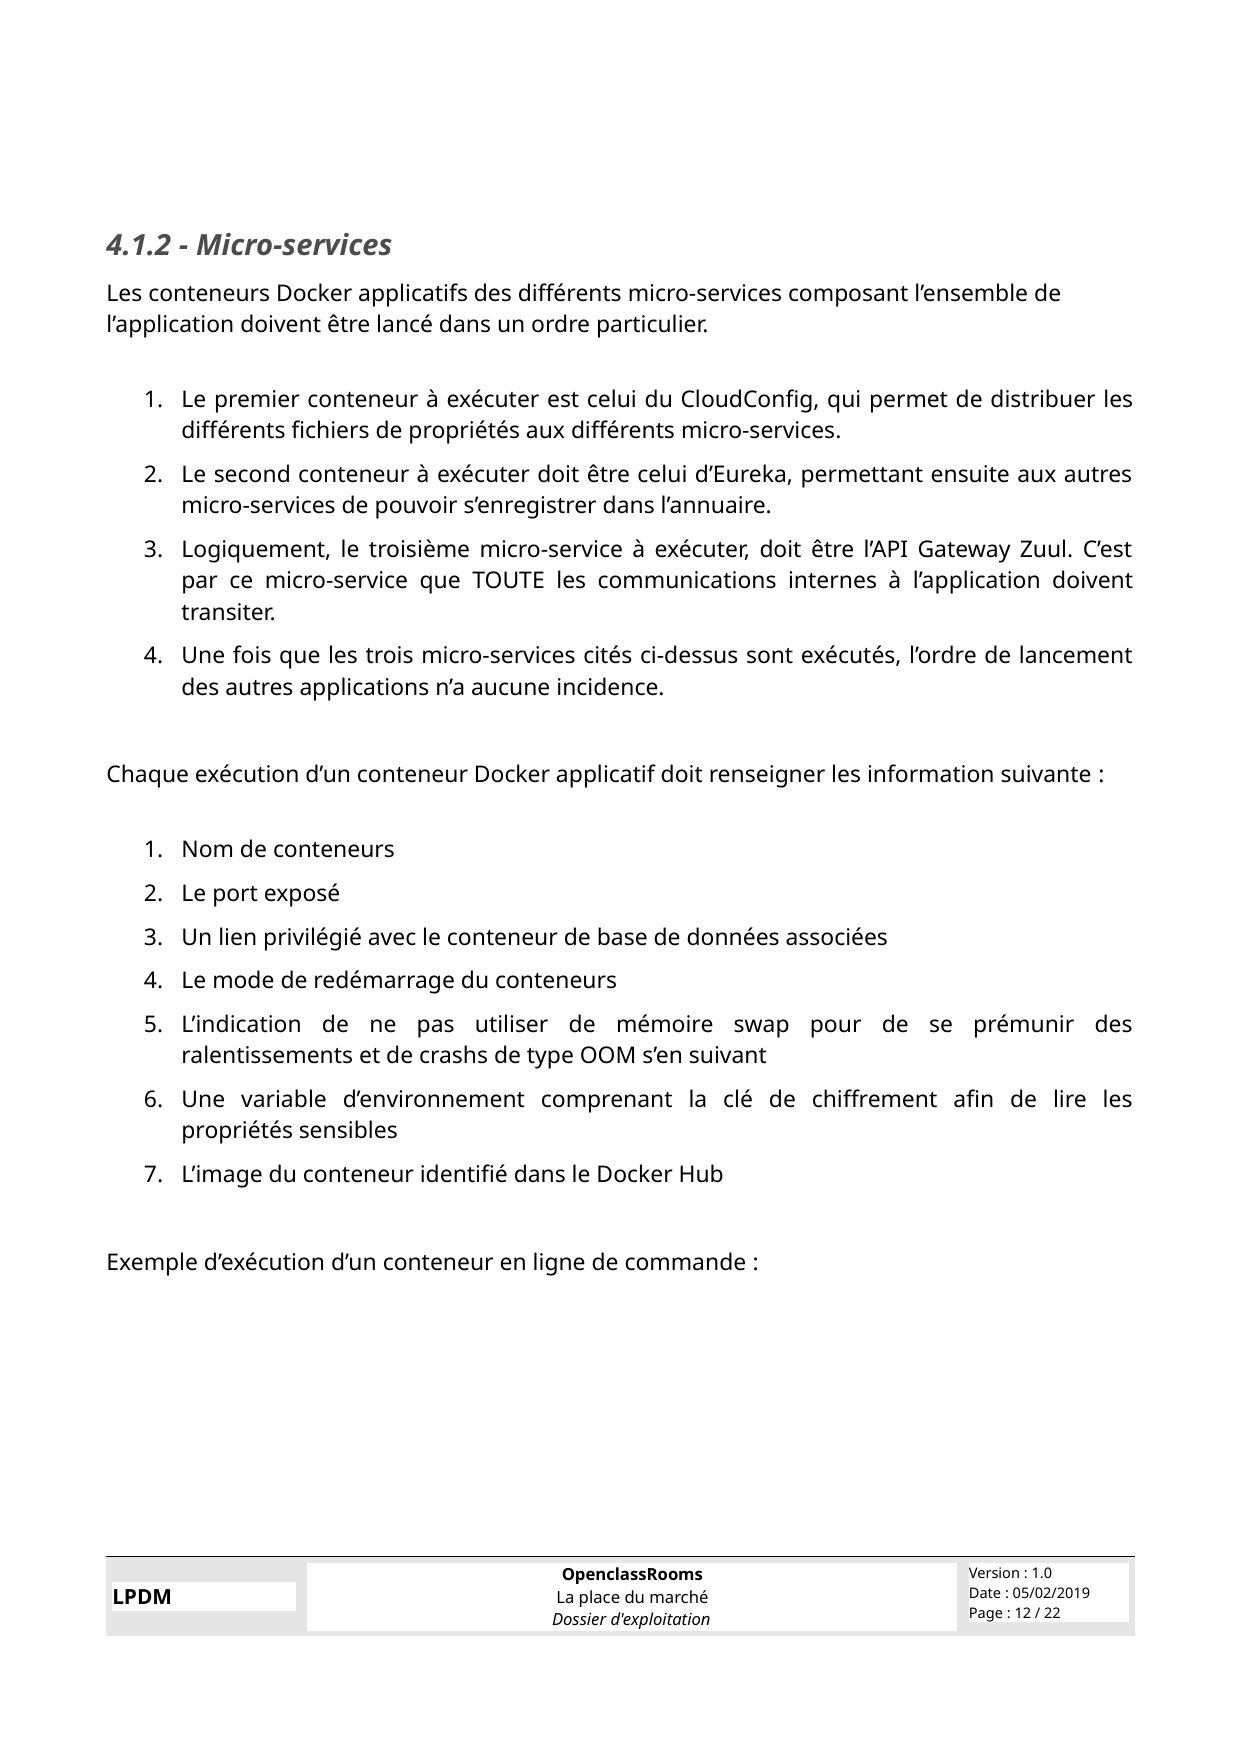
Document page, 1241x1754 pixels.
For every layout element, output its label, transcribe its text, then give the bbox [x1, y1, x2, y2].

list Une variable d’environnement comprenant la clé de chiffrement afin de lire les propriétés sensibles [144, 1083, 1134, 1145]
subtitle Micro-services [106, 224, 1134, 264]
list Une fois que les trois micro-services cités ci-dessus sont exécutés, l’ordre de lancement des autres applications n’a aucune incidence. [144, 639, 1134, 702]
list Un lien privilégié avec le conteneur de base de données associées [144, 920, 1134, 952]
list Logiquement, le troisième micro-service à exécuter, doit être l’API Gateway Zuul. C’est par ce micro-service que TOUTE les communications internes à l’application doivent transiter. [144, 533, 1134, 627]
list Le second conteneur à exécuter doit être celui d’Eureka, permettant ensuite aux autres micro-services de pouvoir s’enregistrer dans l’annuaire. [144, 458, 1134, 520]
text Chaque exécution d’un conteneur Docker applicatif doit renseigner les information suivante : [106, 758, 1134, 820]
text Les conteneurs Docker applicatifs des différents micro-services composant l’ensemble de l’application doivent être lancé dans un ordre particulier. [106, 277, 1134, 370]
list L’indication de ne pas utiliser de mémoire swap pour de se prémunir des ralentissements et de crashs de type OOM s’en suivant [144, 1008, 1134, 1070]
list Le premier conteneur à exécuter est celui du CloudConfig, qui permet de distribuer les différents fichiers de propriétés aux différents micro-services. [144, 383, 1134, 445]
list Le port exposé [144, 877, 1134, 908]
list L’image du conteneur identifié dans le Docker Hub [144, 1158, 1134, 1189]
list Nom de conteneurs [144, 833, 1134, 864]
text Exemple d’exécution d’un conteneur en ligne de commande : [106, 1245, 1134, 1277]
list Le mode de redémarrage du conteneurs [144, 964, 1134, 995]
